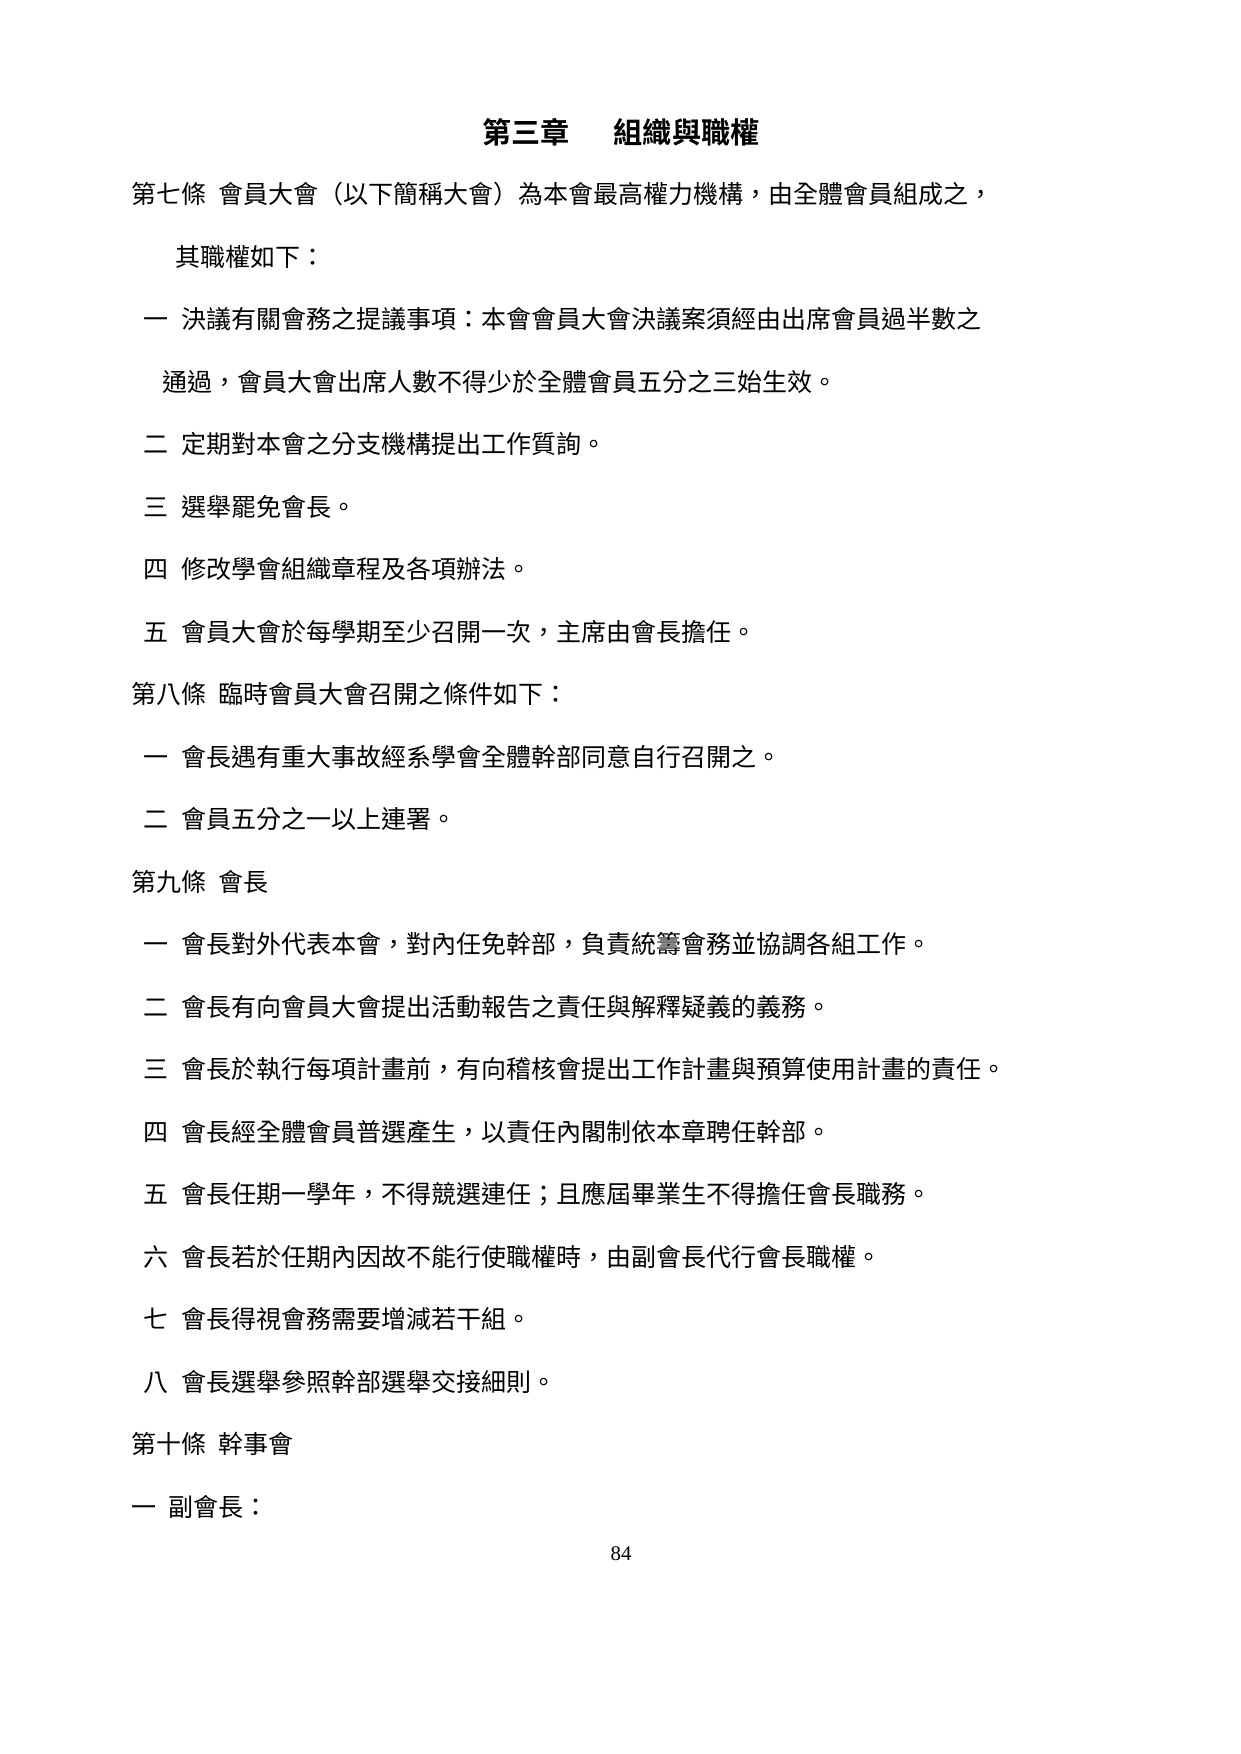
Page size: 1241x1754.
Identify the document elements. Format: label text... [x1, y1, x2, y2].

text 二 會員五分之一以上連署。 [131, 776, 1110, 839]
text 三 選舉罷免會長。 [131, 464, 1110, 526]
text 一 會長遇有重大事故經系學會全體幹部同意自行召開之。 [131, 714, 1110, 776]
text 三 會長於執行每項計畫前，有向稽核會提出工作計畫與預算使用計畫的責任。 [131, 1026, 1110, 1089]
text 一 決議有關會務之提議事項：本會會員大會決議案須經由出席會員過半數之 [131, 276, 1110, 339]
text 五 會員大會於每學期至少召開一次，主席由會長擔任。 [131, 589, 1110, 651]
text 五 會長任期一學年，不得競選連任；且應屆畢業生不得擔任會長職務。 [131, 1151, 1110, 1214]
text 六 會長若於任期內因故不能行使職權時，由副會長代行會長職權。 [131, 1214, 1110, 1276]
text 四 會長經全體會員普選產生，以責任內閣制依本章聘任幹部。 [131, 1089, 1110, 1151]
text 七 會長得視會務需要增減若干組。 [131, 1276, 1110, 1339]
text 第九條 會長 [131, 839, 1110, 901]
text 第七條 會員大會（以下簡稱大會）為本會最高權力機構，由全體會員組成之， [131, 151, 1110, 214]
text 一 會長對外代表本會，對內任免幹部，負責統籌會務並協調各組工作。 [131, 901, 1110, 964]
text 第十條 幹事會 [131, 1401, 1110, 1464]
text 其職權如下： [131, 214, 1110, 276]
text 一 副會長： [131, 1464, 1110, 1526]
text 二 會長有向會員大會提出活動報告之責任與解釋疑義的義務。 [131, 964, 1110, 1026]
text 二 定期對本會之分支機構提出工作質詢。 [131, 401, 1110, 464]
text 第三章 組織與職權 [131, 89, 1110, 151]
text 四 修改學會組織章程及各項辦法。 [131, 526, 1110, 589]
text 通過，會員大會出席人數不得少於全體會員五分之三始生效。 [131, 339, 1110, 401]
text 八 會長選舉參照幹部選舉交接細則。 [131, 1339, 1110, 1401]
text 第八條 臨時會員大會召開之條件如下： [131, 651, 1110, 714]
